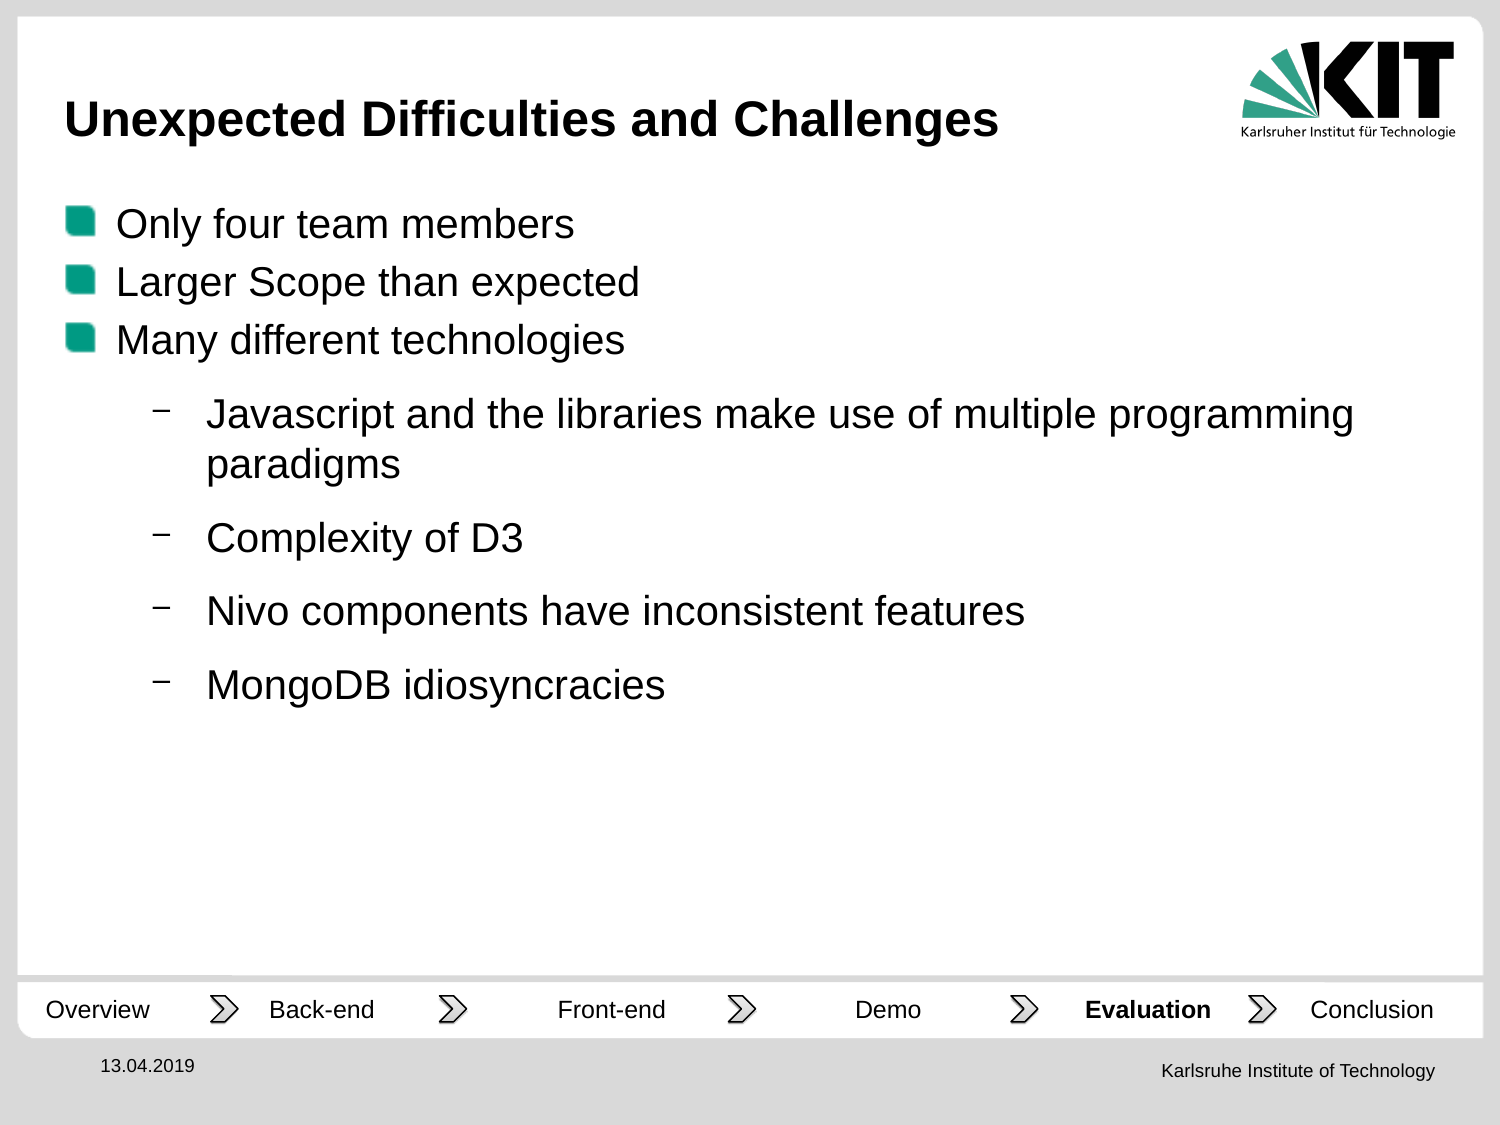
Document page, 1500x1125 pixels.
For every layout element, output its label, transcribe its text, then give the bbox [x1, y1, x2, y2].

text_box [210, 995, 238, 1022]
text_box Overview [30, 986, 194, 1031]
text_box Demo [840, 986, 937, 1031]
text_box [439, 995, 467, 1022]
picture [0, 0, 1500, 1125]
text_box [1248, 995, 1277, 1022]
text_box [728, 995, 756, 1022]
text_box Front-end [542, 986, 682, 1031]
text_box Conclusion [1295, 986, 1500, 1031]
text_box 13.04.2019 [100, 1053, 272, 1113]
text_box Evaluation [1070, 986, 1227, 1031]
text_box Back-end [254, 986, 418, 1031]
text_box [1010, 995, 1038, 1022]
title Unexpected Difficulties and Challenges [64, 54, 1198, 147]
list Only four team members Larger Scope than expected Many different technologies Javascript and the libraries make use of multiple programming paradigms Complexity of D3 Nivo components have inconsistent features MongoDB idiosyncracies [64, 196, 1436, 966]
